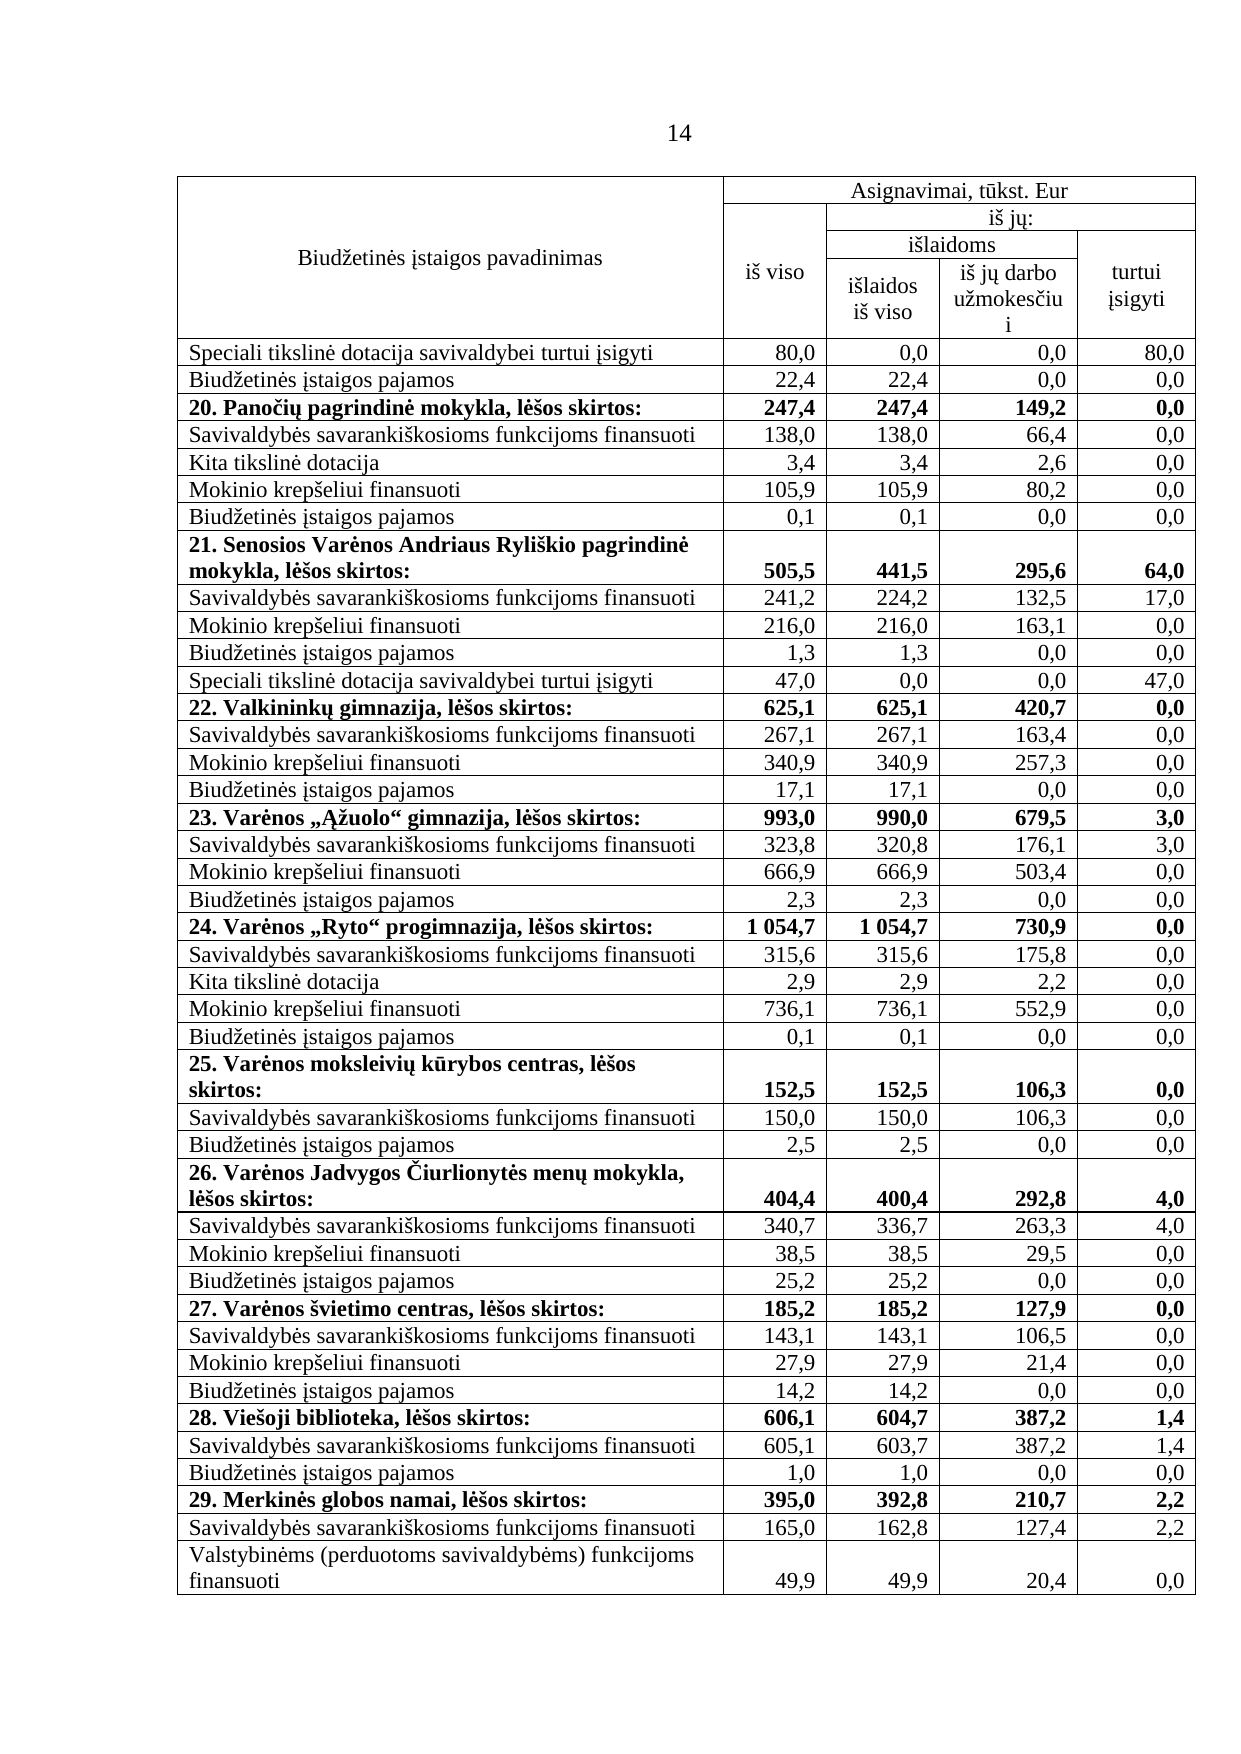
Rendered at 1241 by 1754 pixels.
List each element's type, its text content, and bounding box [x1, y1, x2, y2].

table_cell 392,8 [827, 1486, 939, 1513]
table_cell 0,0 [940, 1459, 1077, 1485]
table_cell 17,1 [827, 776, 939, 803]
table_cell 2,5 [724, 1131, 826, 1158]
table_cell 400,4 [827, 1159, 939, 1211]
table_cell 106,3 [940, 1104, 1077, 1130]
table_cell Savivaldybės savarankiškosioms funkcijoms finansuoti [178, 941, 723, 967]
table_cell 224,2 [827, 585, 939, 611]
table_cell iš viso [724, 204, 826, 338]
table_cell 105,9 [827, 476, 939, 502]
table_cell 0,0 [1078, 1322, 1195, 1348]
table_cell 22. Valkininkų gimnazija, lėšos skirtos: [178, 694, 723, 720]
table_cell Speciali tikslinė dotacija savivaldybei turtui įsigyti [178, 339, 723, 365]
table_cell iš jų darbo užmokesčiui [940, 259, 1077, 338]
table_cell Biudžetinės įstaigos pajamos [178, 1023, 723, 1049]
table_cell 0,0 [940, 1377, 1077, 1403]
table_cell 127,9 [940, 1295, 1077, 1321]
table_cell 0,0 [1078, 913, 1195, 939]
table_cell 2,3 [827, 886, 939, 912]
table_cell 175,8 [940, 941, 1077, 967]
table_cell 0,0 [1078, 1295, 1195, 1321]
table_cell 80,2 [940, 476, 1077, 502]
table_cell 0,0 [940, 776, 1077, 803]
table_cell 441,5 [827, 531, 939, 583]
table_cell Savivaldybės savarankiškosioms funkcijoms finansuoti [178, 831, 723, 857]
table_cell 336,7 [827, 1213, 939, 1239]
table_cell 0,0 [1078, 694, 1195, 720]
table_cell 0,0 [940, 503, 1077, 530]
table_cell 49,9 [827, 1541, 939, 1594]
table_cell 162,8 [827, 1514, 939, 1540]
table_cell 0,0 [1078, 749, 1195, 775]
table_cell 28. Viešoji biblioteka, lėšos skirtos: [178, 1404, 723, 1431]
table_cell 0,1 [827, 1023, 939, 1049]
table_cell 2,5 [827, 1131, 939, 1158]
table_cell 0,0 [940, 667, 1077, 693]
table_cell 0,0 [1078, 776, 1195, 803]
table_cell 387,2 [940, 1432, 1077, 1458]
table_cell 0,0 [940, 886, 1077, 912]
table_cell 23. Varėnos „Ąžuolo“ gimnazija, lėšos skirtos: [178, 804, 723, 830]
table_cell 295,6 [940, 531, 1077, 583]
table_cell 3,4 [827, 449, 939, 475]
table_cell 25. Varėnos moksleivių kūrybos centras, lėšos skirtos: [178, 1050, 723, 1103]
table_cell Biudžetinės įstaigos pajamos [178, 886, 723, 912]
table_cell Biudžetinės įstaigos pajamos [178, 1459, 723, 1485]
table_cell 247,4 [724, 394, 826, 420]
table_cell 340,9 [827, 749, 939, 775]
table_cell 0,0 [1078, 1023, 1195, 1049]
table_cell 185,2 [827, 1295, 939, 1321]
table_cell 2,2 [940, 968, 1077, 994]
table_cell 625,1 [724, 694, 826, 720]
table_cell 0,0 [1078, 1050, 1195, 1103]
table_cell 66,4 [940, 421, 1077, 447]
table_cell 3,0 [1078, 831, 1195, 857]
table_cell 0,0 [1078, 1267, 1195, 1294]
table_cell 0,0 [940, 1023, 1077, 1049]
table_cell Mokinio krepšeliui finansuoti [178, 859, 723, 885]
table_header Asignavimai, tūkst. Eur [724, 177, 1195, 203]
table_cell 0,0 [1078, 859, 1195, 885]
table_cell 26. Varėnos Jadvygos Čiurlionytės menų mokykla, lėšos skirtos: [178, 1159, 723, 1211]
table_cell 993,0 [724, 804, 826, 830]
table_cell 27,9 [827, 1350, 939, 1376]
table_cell 3,0 [1078, 804, 1195, 830]
table_cell Savivaldybės savarankiškosioms funkcijoms finansuoti [178, 585, 723, 611]
table_cell 27. Varėnos švietimo centras, lėšos skirtos: [178, 1295, 723, 1321]
table_cell 150,0 [724, 1104, 826, 1130]
table_cell 736,1 [827, 995, 939, 1022]
table_cell 267,1 [827, 721, 939, 748]
table_cell 14,2 [827, 1377, 939, 1403]
table_cell 4,0 [1078, 1159, 1195, 1211]
table_cell 0,0 [1078, 1541, 1195, 1594]
table_cell 1,3 [827, 639, 939, 666]
table_cell 0,0 [1078, 1240, 1195, 1266]
table_cell išlaidos iš viso [827, 259, 939, 338]
table_cell 149,2 [940, 394, 1077, 420]
table_cell 4,0 [1078, 1213, 1195, 1239]
table_cell Mokinio krepšeliui finansuoti [178, 612, 723, 638]
table_cell Savivaldybės savarankiškosioms funkcijoms finansuoti [178, 1322, 723, 1348]
table_cell 0,0 [1078, 612, 1195, 638]
table_cell 64,0 [1078, 531, 1195, 583]
table_cell 0,0 [940, 1267, 1077, 1294]
table_cell 127,4 [940, 1514, 1077, 1540]
table_cell 20. Panočių pagrindinė mokykla, lėšos skirtos: [178, 394, 723, 420]
table_cell 0,0 [940, 339, 1077, 365]
table_cell Biudžetinės įstaigos pajamos [178, 1267, 723, 1294]
table_cell 29,5 [940, 1240, 1077, 1266]
table_cell 38,5 [827, 1240, 939, 1266]
table_cell 152,5 [724, 1050, 826, 1103]
table_cell 292,8 [940, 1159, 1077, 1211]
table_cell 185,2 [724, 1295, 826, 1321]
table_cell Mokinio krepšeliui finansuoti [178, 995, 723, 1022]
table_cell 420,7 [940, 694, 1077, 720]
table_cell 21,4 [940, 1350, 1077, 1376]
table_cell 2,9 [827, 968, 939, 994]
table_cell Mokinio krepšeliui finansuoti [178, 476, 723, 502]
table_cell Valstybinėms (perduotoms savivaldybėms) funkcijoms finansuoti [178, 1541, 723, 1594]
table_cell iš jų: [827, 204, 1195, 230]
table_cell 267,1 [724, 721, 826, 748]
table_cell 0,0 [1078, 1459, 1195, 1485]
table_cell 0,0 [1078, 886, 1195, 912]
table_cell 606,1 [724, 1404, 826, 1431]
table_cell 49,9 [724, 1541, 826, 1594]
table_cell 0,0 [1078, 449, 1195, 475]
table_cell 27,9 [724, 1350, 826, 1376]
table_cell 241,2 [724, 585, 826, 611]
table_cell turtui įsigyti [1078, 231, 1195, 338]
table_cell išlaidoms [827, 231, 1077, 258]
table_cell 24. Varėnos „Ryto“ progimnazija, lėšos skirtos: [178, 913, 723, 939]
table_cell 216,0 [724, 612, 826, 638]
table_cell 0,0 [1078, 366, 1195, 393]
table_cell 323,8 [724, 831, 826, 857]
table_cell 150,0 [827, 1104, 939, 1130]
table_cell Savivaldybės savarankiškosioms funkcijoms finansuoti [178, 721, 723, 748]
table_cell 730,9 [940, 913, 1077, 939]
table_cell 990,0 [827, 804, 939, 830]
table_cell 257,3 [940, 749, 1077, 775]
table_cell 3,4 [724, 449, 826, 475]
table_cell 0,0 [1078, 941, 1195, 967]
table_cell 132,5 [940, 585, 1077, 611]
table_cell Kita tikslinė dotacija [178, 968, 723, 994]
table_cell 605,1 [724, 1432, 826, 1458]
table_cell 387,2 [940, 1404, 1077, 1431]
table_cell Savivaldybės savarankiškosioms funkcijoms finansuoti [178, 1514, 723, 1540]
table_cell 22,4 [724, 366, 826, 393]
table_cell 0,0 [1078, 394, 1195, 420]
table_cell 604,7 [827, 1404, 939, 1431]
table_cell 163,4 [940, 721, 1077, 748]
table_cell 315,6 [827, 941, 939, 967]
table_cell 0,0 [1078, 476, 1195, 502]
table_cell 2,6 [940, 449, 1077, 475]
table_cell Biudžetinės įstaigos pajamos [178, 776, 723, 803]
table_cell 152,5 [827, 1050, 939, 1103]
table_cell 25,2 [724, 1267, 826, 1294]
table_cell 0,0 [1078, 1131, 1195, 1158]
table_cell 143,1 [724, 1322, 826, 1348]
table_cell 1,0 [724, 1459, 826, 1485]
table_cell Biudžetinės įstaigos pajamos [178, 1131, 723, 1158]
table_cell 320,8 [827, 831, 939, 857]
table_cell 603,7 [827, 1432, 939, 1458]
table_cell 0,0 [1078, 968, 1195, 994]
table_cell 0,0 [1078, 639, 1195, 666]
table_cell Biudžetinės įstaigos pajamos [178, 639, 723, 666]
table_cell 1 054,7 [724, 913, 826, 939]
table_cell 552,9 [940, 995, 1077, 1022]
table_cell 0,1 [724, 503, 826, 530]
table_cell 0,1 [724, 1023, 826, 1049]
table_cell 38,5 [724, 1240, 826, 1266]
table_cell 340,7 [724, 1213, 826, 1239]
table_cell 2,2 [1078, 1486, 1195, 1513]
table_cell 0,0 [1078, 721, 1195, 748]
table_cell 0,0 [1078, 421, 1195, 447]
table_cell 2,3 [724, 886, 826, 912]
table_cell 165,0 [724, 1514, 826, 1540]
table_cell Mokinio krepšeliui finansuoti [178, 1350, 723, 1376]
table_cell Mokinio krepšeliui finansuoti [178, 749, 723, 775]
table_cell 263,3 [940, 1213, 1077, 1239]
table_cell 0,0 [940, 1131, 1077, 1158]
table_cell 0,0 [1078, 1104, 1195, 1130]
table_cell 0,0 [940, 366, 1077, 393]
table_cell 163,1 [940, 612, 1077, 638]
table_cell 0,0 [827, 667, 939, 693]
table_cell 216,0 [827, 612, 939, 638]
table_cell Savivaldybės savarankiškosioms funkcijoms finansuoti [178, 1432, 723, 1458]
table_cell Savivaldybės savarankiškosioms funkcijoms finansuoti [178, 1213, 723, 1239]
table_cell 503,4 [940, 859, 1077, 885]
table_cell Mokinio krepšeliui finansuoti [178, 1240, 723, 1266]
table_cell 2,2 [1078, 1514, 1195, 1540]
table_cell 106,3 [940, 1050, 1077, 1103]
table_cell 0,0 [1078, 503, 1195, 530]
table_cell 20,4 [940, 1541, 1077, 1594]
table_cell 176,1 [940, 831, 1077, 857]
table_cell 29. Merkinės globos namai, lėšos skirtos: [178, 1486, 723, 1513]
table_cell 1,3 [724, 639, 826, 666]
table_cell 315,6 [724, 941, 826, 967]
table_cell 21. Senosios Varėnos Andriaus Ryliškio pagrindinė mokykla, lėšos skirtos: [178, 531, 723, 583]
table_cell 625,1 [827, 694, 939, 720]
table_cell 25,2 [827, 1267, 939, 1294]
table_cell 340,9 [724, 749, 826, 775]
table_cell 80,0 [1078, 339, 1195, 365]
table_cell 736,1 [724, 995, 826, 1022]
table_cell Kita tikslinė dotacija [178, 449, 723, 475]
table_cell 1 054,7 [827, 913, 939, 939]
table_cell Savivaldybės savarankiškosioms funkcijoms finansuoti [178, 421, 723, 447]
table_cell 0,0 [1078, 1350, 1195, 1376]
table_cell 14,2 [724, 1377, 826, 1403]
table_cell 505,5 [724, 531, 826, 583]
table_cell 0,1 [827, 503, 939, 530]
table_cell Savivaldybės savarankiškosioms funkcijoms finansuoti [178, 1104, 723, 1130]
table_cell Biudžetinės įstaigos pajamos [178, 1377, 723, 1403]
table_cell 0,0 [940, 639, 1077, 666]
table_cell 80,0 [724, 339, 826, 365]
table_cell 47,0 [724, 667, 826, 693]
table_cell Speciali tikslinė dotacija savivaldybei turtui įsigyti [178, 667, 723, 693]
table_cell 666,9 [827, 859, 939, 885]
table_cell 0,0 [1078, 995, 1195, 1022]
table_cell 666,9 [724, 859, 826, 885]
table_cell 0,0 [827, 339, 939, 365]
table_header Biudžetinės įstaigos pavadinimas [178, 177, 723, 338]
table_cell 106,5 [940, 1322, 1077, 1348]
table_cell 1,4 [1078, 1404, 1195, 1431]
table_cell 1,0 [827, 1459, 939, 1485]
table_cell 247,4 [827, 394, 939, 420]
table_cell 2,9 [724, 968, 826, 994]
table_cell 47,0 [1078, 667, 1195, 693]
table_cell 105,9 [724, 476, 826, 502]
table_cell 22,4 [827, 366, 939, 393]
table_cell 138,0 [827, 421, 939, 447]
table_cell 210,7 [940, 1486, 1077, 1513]
table_cell Biudžetinės įstaigos pajamos [178, 503, 723, 530]
table_cell Biudžetinės įstaigos pajamos [178, 366, 723, 393]
table_cell 0,0 [1078, 1377, 1195, 1403]
table_cell 404,4 [724, 1159, 826, 1211]
table_cell 679,5 [940, 804, 1077, 830]
table_cell 395,0 [724, 1486, 826, 1513]
table_cell 1,4 [1078, 1432, 1195, 1458]
table_cell 143,1 [827, 1322, 939, 1348]
table_cell 17,1 [724, 776, 826, 803]
table_cell 138,0 [724, 421, 826, 447]
table_cell 17,0 [1078, 585, 1195, 611]
